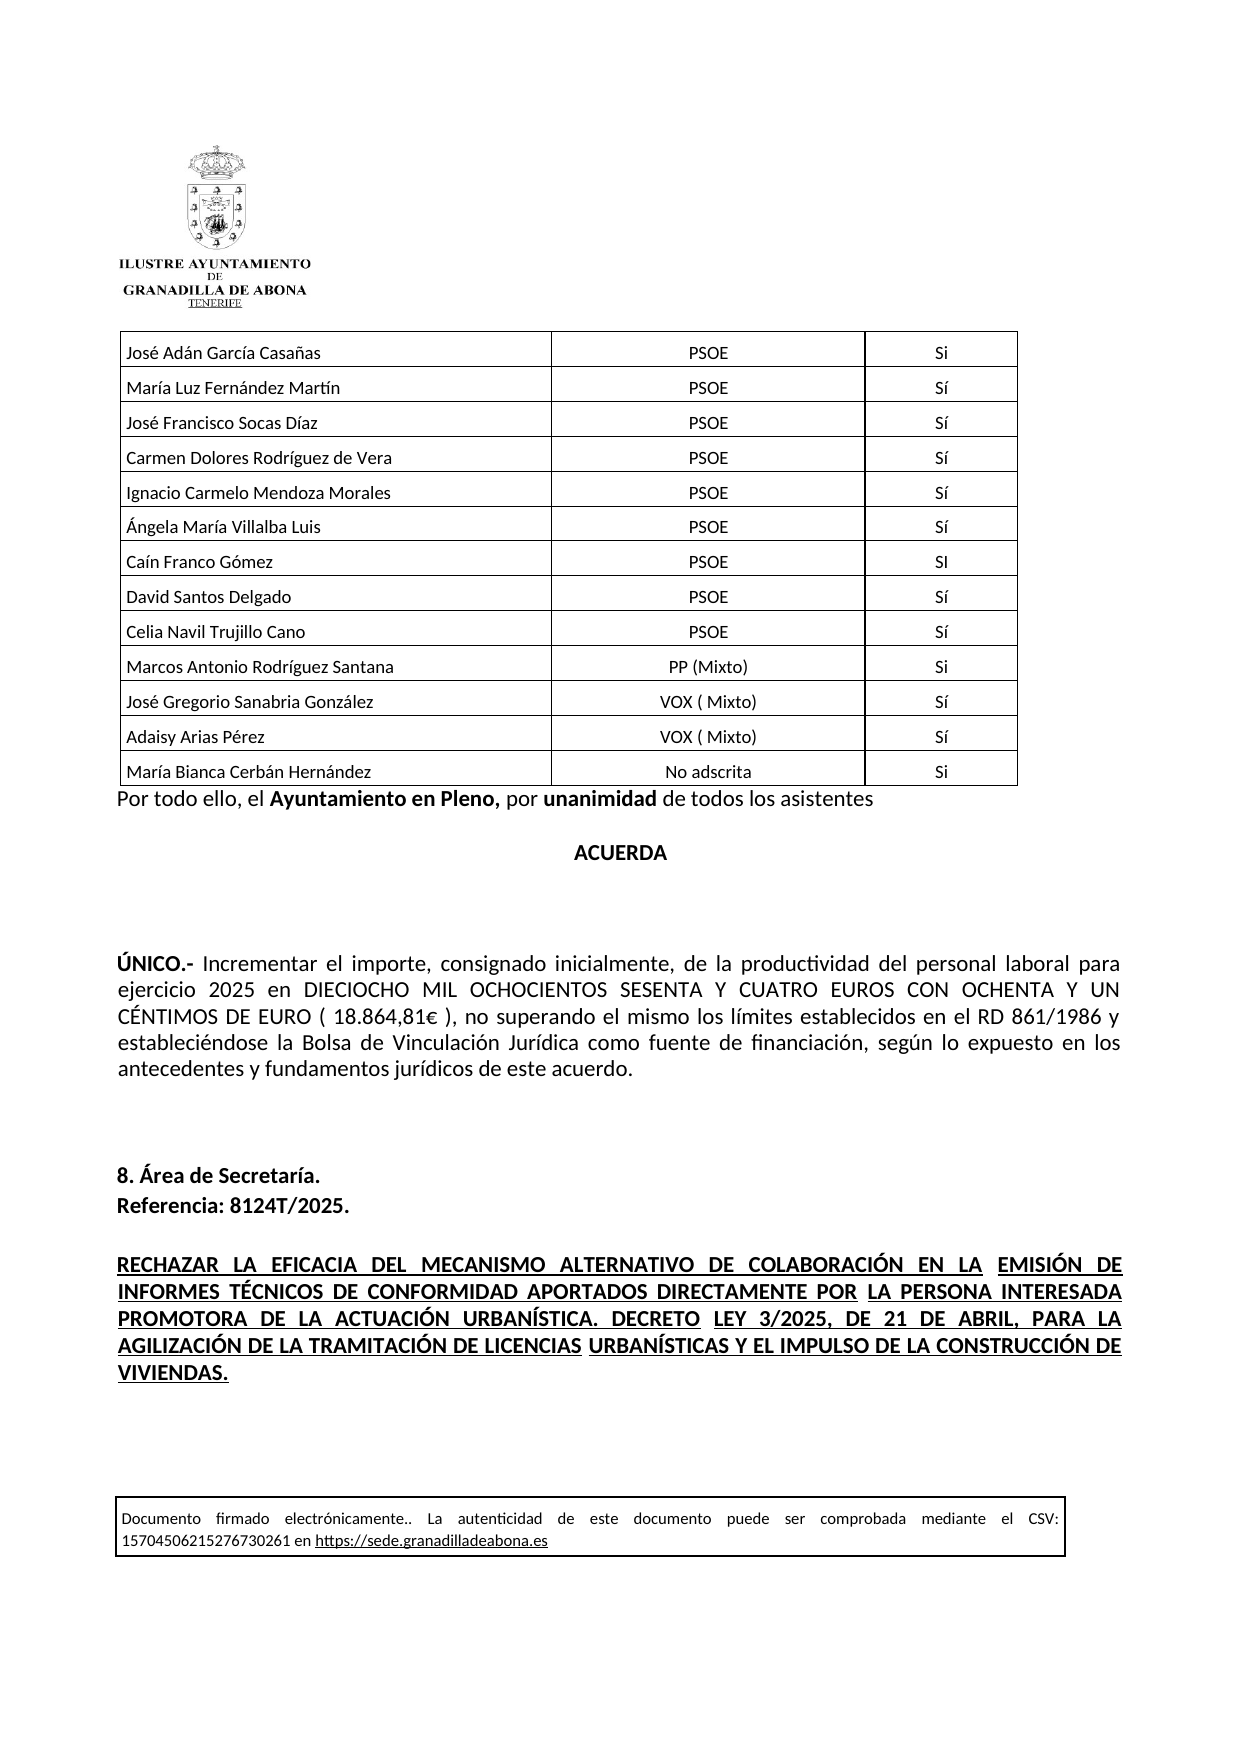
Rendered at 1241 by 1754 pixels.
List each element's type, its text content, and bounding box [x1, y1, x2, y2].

table_cell Marcos Antonio Rodríguez Santana [121, 646, 551, 680]
table_cell José Gregorio Sanabria González [121, 681, 551, 715]
table_cell Ignacio Carmelo Mendoza Morales [121, 472, 551, 506]
table_cell Adaisy Arias Pérez [121, 716, 551, 750]
table_cell Caín Franco Gómez [121, 541, 551, 575]
table_cell Sí [866, 472, 1017, 506]
text 8. Área de Secretaría. [117, 1161, 1122, 1189]
table_cell Si [866, 646, 1017, 680]
table_cell Sí [866, 367, 1017, 401]
table_cell José Adán García Casañas [121, 332, 551, 366]
table_cell PSOE [552, 332, 864, 366]
text Referencia: 8124T/2025. [117, 1191, 1122, 1219]
table_cell No adscrita [552, 751, 864, 785]
table_cell PSOE [552, 402, 864, 436]
table_cell Sí [866, 611, 1017, 645]
table_cell PSOE [552, 472, 864, 506]
table_cell Si [866, 751, 1017, 785]
table_cell PSOE [552, 611, 864, 645]
table_cell VOX ( Mixto) [552, 716, 864, 750]
table_cell Sí [866, 576, 1017, 610]
table_cell David Santos Delgado [121, 576, 551, 610]
table_cell Celia Navil Trujillo Cano [121, 611, 551, 645]
table_cell Sí [866, 507, 1017, 540]
text Por todo ello, el Ayuntamiento en Pleno, por unanimidad de todos los asistentes [117, 786, 1122, 812]
table_cell PSOE [552, 576, 864, 610]
subtitle ACUERDA [119, 838, 1122, 866]
text RECHAZAR LA EFICACIA DEL MECANISMO ALTERNATIVO DE COLABORACIÓN EN LA EMISIÓN DE INFORMES TÉCNICOS DE CONFORMIDAD APORTADOS DIRECTAMENTE POR LA PERSONA INTERESADA PROMOTORA DE LA ACTUACIÓN URBANÍSTICA. DECRETO LEY 3/2025, DE 21 DE ABRIL, PARA LA AGILIZACIÓN DE LA TRAMITACIÓN DE LICENCIAS URBANÍSTICAS Y EL IMPULSO DE LA CONSTRUCCIÓN DE VIVIENDAS. [117, 1251, 1122, 1386]
table_cell SI [866, 541, 1017, 575]
table_cell María Bianca Cerbán Hernández [121, 751, 551, 785]
table_cell Sí [866, 402, 1017, 436]
table_cell Si [866, 332, 1017, 366]
table_cell María Luz Fernández Martín [121, 367, 551, 401]
table_cell Sí [866, 716, 1017, 750]
table_cell Carmen Dolores Rodríguez de Vera [121, 437, 551, 471]
table_cell PSOE [552, 367, 864, 401]
table_cell VOX ( Mixto) [552, 681, 864, 715]
table_cell PSOE [552, 437, 864, 471]
text ÚNICO.- Incrementar el importe, consignado inicialmente, de la productividad del personal laboral para ejercicio 2025 en DIECIOCHO MIL OCHOCIENTOS SESENTA Y CUATRO EUROS CON OCHENTA Y UN CÉNTIMOS DE EURO ( 18.864,81€ ), no superando el mismo los límites establecidos en el RD 861/1986 y estableciéndose la Bolsa de Vinculación Jurídica como fuente de financiación, según lo expuesto en los antecedentes y fundamentos jurídicos de este acuerdo. [117, 951, 1122, 1082]
table_cell PSOE [552, 541, 864, 575]
table_cell Sí [866, 681, 1017, 715]
table_cell José Francisco Socas Díaz [121, 402, 551, 436]
table_cell PSOE [552, 507, 864, 540]
table_cell Ángela María Villalba Luis [121, 507, 551, 540]
table_cell PP (Mixto) [552, 646, 864, 680]
table_cell Sí [866, 437, 1017, 471]
